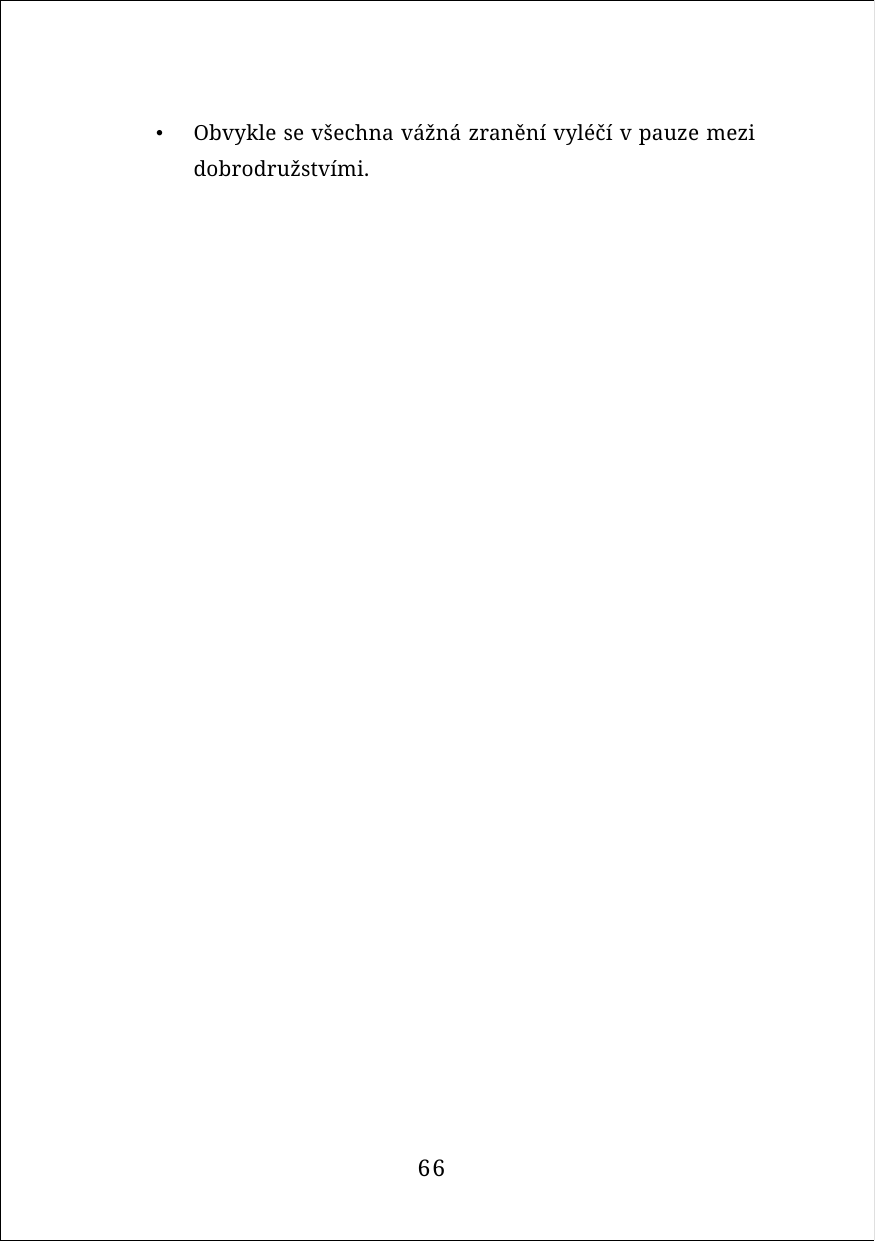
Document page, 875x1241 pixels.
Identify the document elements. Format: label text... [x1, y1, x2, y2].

list Obvykle se všechna vážná zranění vyléčí v pauze mezi dobrodružstvími. [156, 118, 756, 182]
